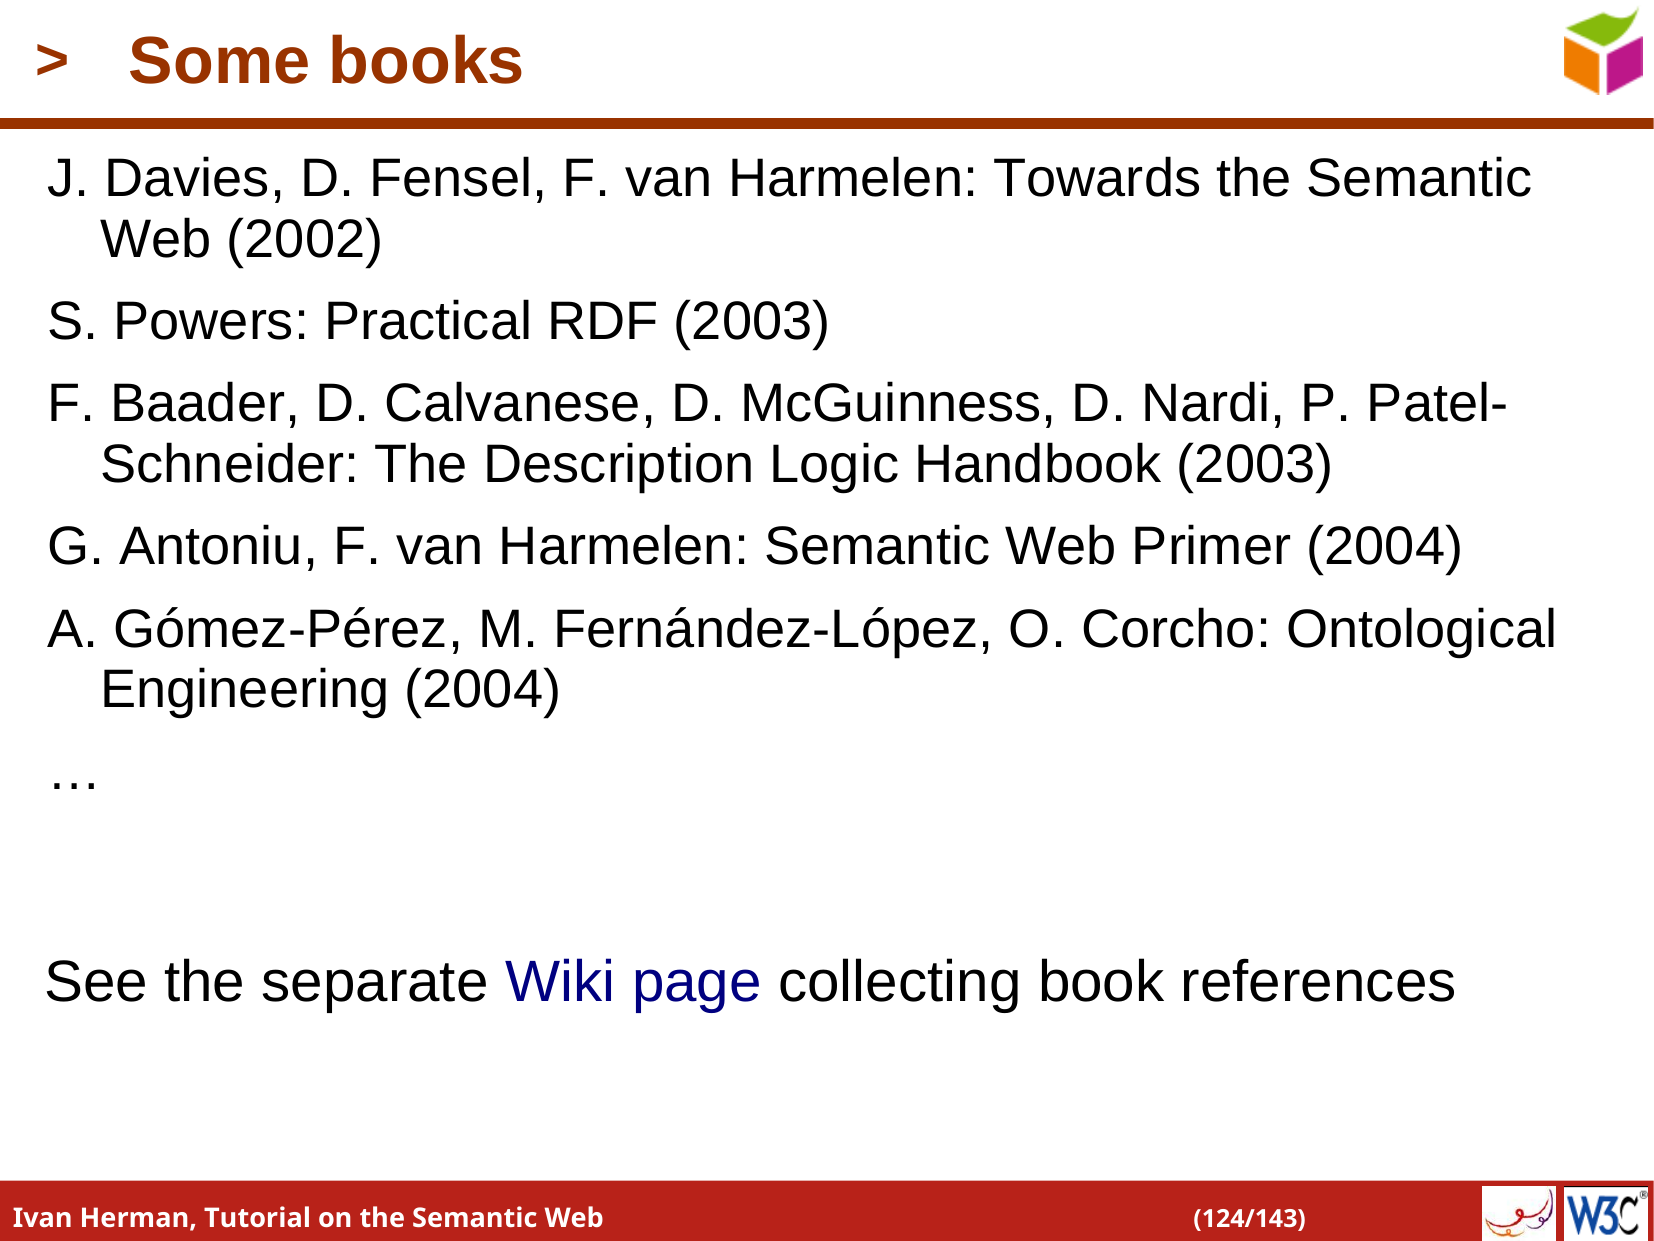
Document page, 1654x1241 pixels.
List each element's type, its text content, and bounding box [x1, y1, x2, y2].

list J. Davies, D. Fensel, F. van Harmelen: Towards the Semantic Web (2002) S. Powers: Practical RDF (2003) F. Baader, D. Calvanese, D. McGuinness, D. Nardi, P. Patel-Schneider: The Description Logic Handbook (2003) G. Antoniu, F. van Harmelen: Semantic Web Primer (2004) A. Gómez-Pérez, M. Fernández-López, O. Corcho: Ontological Engineering (2004) … [29, 147, 1624, 975]
picture [1482, 1186, 1556, 1241]
picture [1564, 1186, 1648, 1241]
picture [1564, 5, 1643, 95]
title Some books [93, 0, 1493, 119]
text_box See the separate Wiki page collecting book references [29, 945, 1473, 1026]
